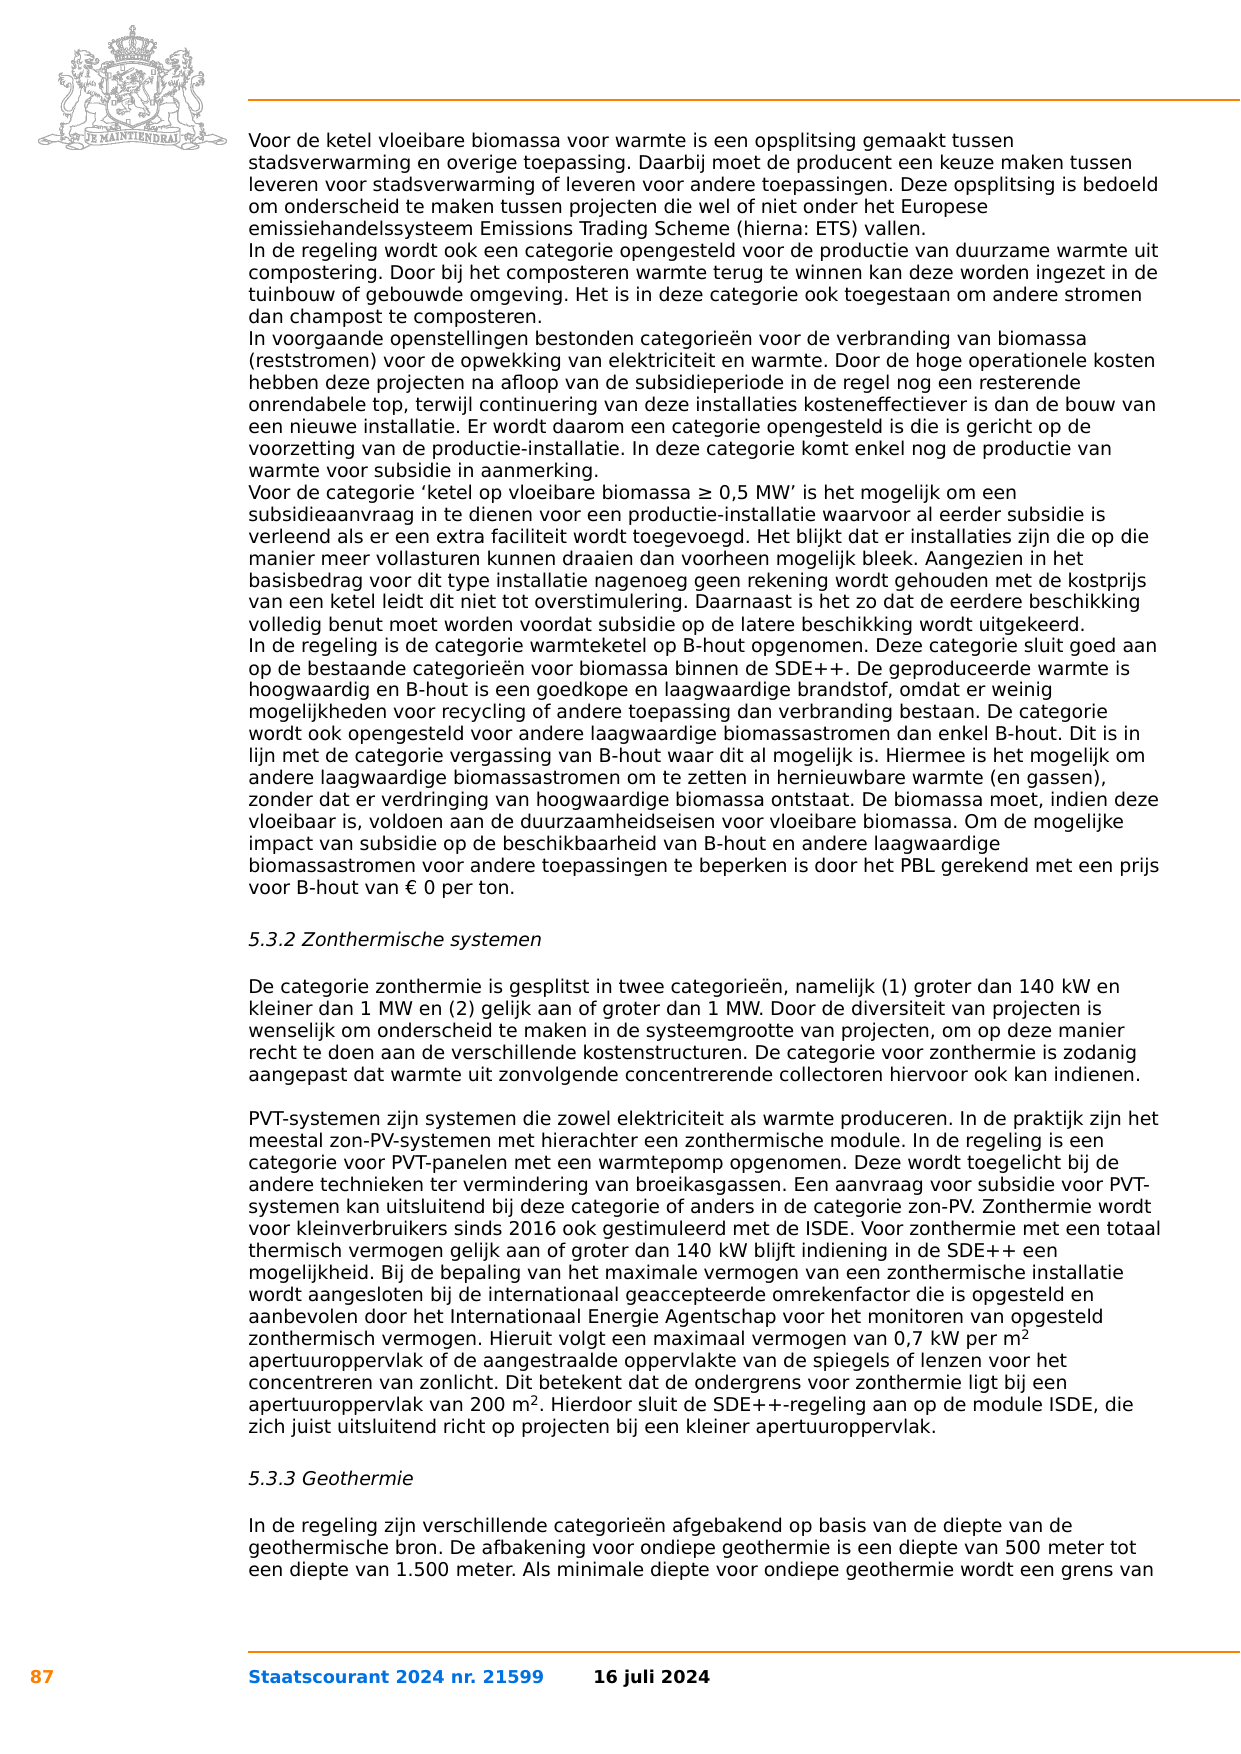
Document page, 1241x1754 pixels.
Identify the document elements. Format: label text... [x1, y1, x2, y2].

text De categorie zonthermie is gesplitst in twee categorieën, namelijk (1) groter dan 140 kW en kleiner dan 1 MW en (2) gelijk aan of groter dan 1 MW. Door de diversiteit van projecten is wenselijk om onderscheid te maken in de systeemgrootte van projecten, om op deze manier recht te doen aan de verschillende kostenstructuren. De categorie voor zonthermie is zodanig aangepast dat warmte uit zonvolgende concentrerende collectoren hiervoor ook kan indienen. [248, 976, 1163, 1086]
text In de regeling wordt ook een categorie opengesteld voor de productie van duurzame warmte uit compostering. Door bij het composteren warmte terug te winnen kan deze worden ingezet in de tuinbouw of gebouwde omgeving. Het is in deze categorie ook toegestaan om andere stromen dan champost te composteren. [248, 240, 1163, 328]
picture [38, 25, 227, 150]
subtitle 5.3.2 Zonthermische systemen [248, 929, 1163, 951]
text In de regeling zijn verschillende categorieën afgebakend op basis van de diepte van de geothermische bron. De afbakening voor ondiepe geothermie is een diepte van 500 meter tot een diepte van 1.500 meter. Als minimale diepte voor ondiepe geothermie wordt een grens van [248, 1514, 1163, 1581]
text Voor de categorie ‘ketel op vloeibare biomassa ≥ 0,5 MW’ is het mogelijk om een subsidieaanvraag in te dienen voor een productie-installatie waarvoor al eerder subsidie is verleend als er een extra faciliteit wordt toegevoegd. Het blijkt dat er installaties zijn die op die manier meer vollasturen kunnen draaien dan voorheen mogelijk bleek. Aangezien in het basisbedrag voor dit type installatie nagenoeg geen rekening wordt gehouden met de kostprijs van een ketel leidt dit niet tot overstimulering. Daarnaast is het zo dat de eerdere beschikking volledig benut moet worden voordat subsidie op de latere beschikking wordt uitgekeerd. [248, 482, 1163, 635]
text In de regeling is de categorie warmteketel op B-hout opgenomen. Deze categorie sluit goed aan op de bestaande categorieën voor biomassa binnen de SDE++. De geproduceerde warmte is hoogwaardig en B-hout is een goedkope en laagwaardige brandstof, omdat er weinig mogelijkheden voor recycling of andere toepassing dan verbranding bestaan. De categorie wordt ook opengesteld voor andere laagwaardige biomassastromen dan enkel B-hout. Dit is in lijn met de categorie vergassing van B-hout waar dit al mogelijk is. Hiermee is het mogelijk om andere laagwaardige biomassastromen om te zetten in hernieuwbare warmte (en gassen), zonder dat er verdringing van hoogwaardige biomassa ontstaat. De biomassa moet, indien deze vloeibaar is, voldoen aan de duurzaamheidseisen voor vloeibare biomassa. Om de mogelijke impact van subsidie op de beschikbaarheid van B-hout en andere laagwaardige biomassastromen voor andere toepassingen te beperken is door het PBL gerekend met een prijs voor B-hout van € 0 per ton. [248, 635, 1163, 899]
text Voor de ketel vloeibare biomassa voor warmte is een opsplitsing gemaakt tussen stadsverwarming en overige toepassing. Daarbij moet de producent een keuze maken tussen leveren voor stadsverwarming of leveren voor andere toepassingen. Deze opsplitsing is bedoeld om onderscheid te maken tussen projecten die wel of niet onder het Europese emissiehandelssysteem Emissions Trading Scheme (hierna: ETS) vallen. [248, 130, 1163, 240]
text In voorgaande openstellingen bestonden categorieën voor de verbranding van biomassa (reststromen) voor de opwekking van elektriciteit en warmte. Door de hoge operationele kosten hebben deze projecten na afloop van de subsidieperiode in de regel nog een resterende onrendabele top, terwijl continuering van deze installaties kosteneffectiever is dan de bouw van een nieuwe installatie. Er wordt daarom een categorie opengesteld is die is gericht op de voorzetting van de productie-installatie. In deze categorie komt enkel nog de productie van warmte voor subsidie in aanmerking. [248, 328, 1163, 482]
text PVT-systemen zijn systemen die zowel elektriciteit als warmte produceren. In de praktijk zijn het meestal zon-PV-systemen met hierachter een zonthermische module. In de regeling is een categorie voor PVT-panelen met een warmtepomp opgenomen. Deze wordt toegelicht bij de andere technieken ter vermindering van broeikasgassen. Een aanvraag voor subsidie voor PVT-systemen kan uitsluitend bij deze categorie of anders in de categorie zon-PV. Zonthermie wordt voor kleinverbruikers sinds 2016 ook gestimuleerd met de ISDE. Voor zonthermie met een totaal thermisch vermogen gelijk aan of groter dan 140 kW blijft indiening in de SDE++ een mogelijkheid. Bij de bepaling van het maximale vermogen van een zonthermische installatie wordt aangesloten bij de internationaal geaccepteerde omrekenfactor die is opgesteld en aanbevolen door het Internationaal Energie Agentschap voor het monitoren van opgesteld zonthermisch vermogen. Hieruit volgt een maximaal vermogen van 0,7 kW per m2 apertuuroppervlak of de aangestraalde oppervlakte van de spiegels of lenzen voor het concentreren van zonlicht. Dit betekent dat de ondergrens voor zonthermie ligt bij een apertuuroppervlak van 200 m2. Hierdoor sluit de SDE++-regeling aan op de module ISDE, die zich juist uitsluitend richt op projecten bij een kleiner apertuuroppervlak. [248, 1108, 1163, 1438]
subtitle 5.3.3 Geothermie [248, 1468, 1163, 1489]
